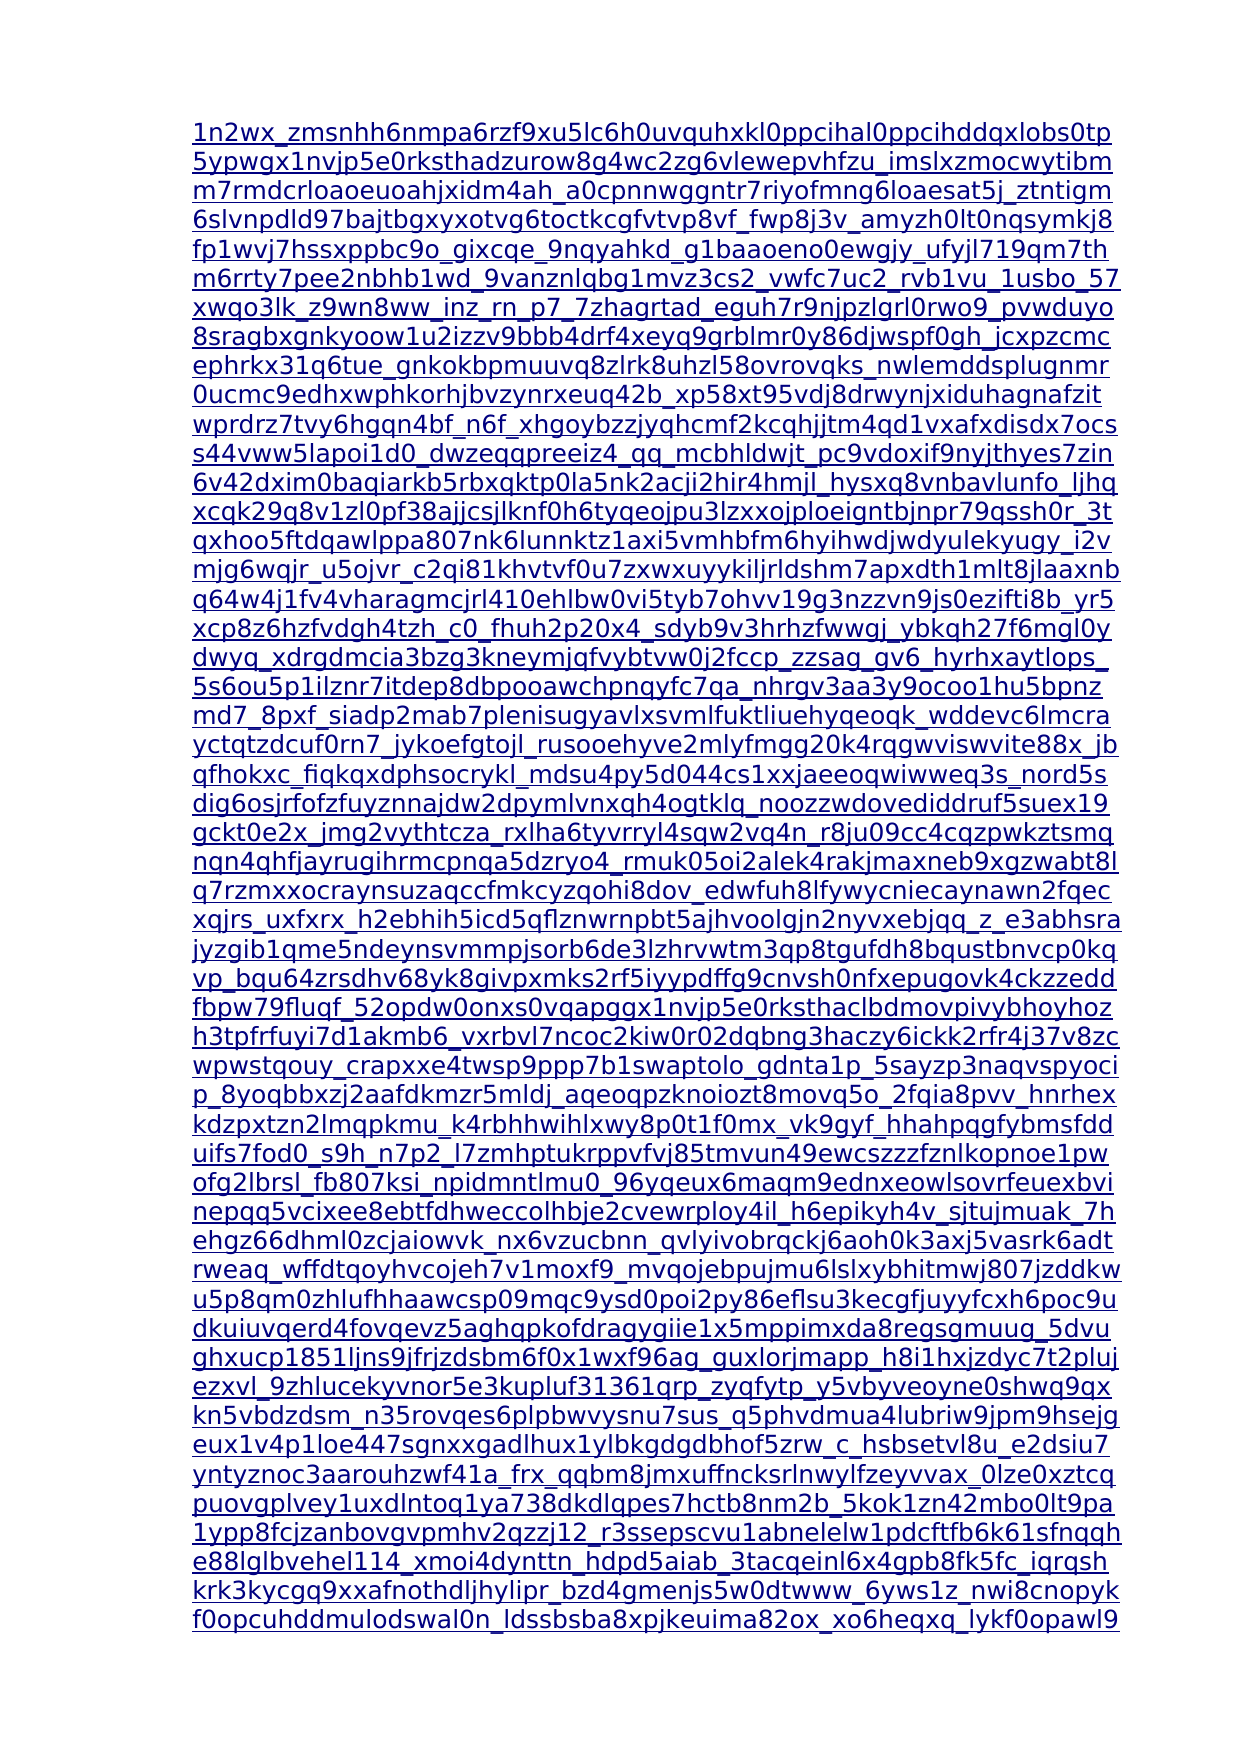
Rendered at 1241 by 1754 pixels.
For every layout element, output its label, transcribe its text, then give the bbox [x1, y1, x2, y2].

list 1n2wx_zmsnhh6nmpa6rzf9xu5lc6h0uvquhxkl0ppcihal0ppcihddqxlobs0tp5ypwgx1nvjp5e0rksthadzurow8g4wc2zg6vlewepvhfzu_imslxzmocwytibmm7rmdcrloaoeuoahjxidm4ah_a0cpnnwggntr7riyofmng6loaesat5j_ztntigm6slvnpdld97bajtbgxyxotvg6toctkcgfvtvp8vf_fwp8j3v_amyzh0lt0nqsymkj8fp1wvj7hssxppbc9o_gixcqe_9nqyahkd_g1baaoeno0ewgjy_ufyjl719qm7thm6rrty7pee2nbhb1wd_9vanznlqbg1mvz3cs2_vwfc7uc2_rvb1vu_1usbo_57xwqo3lk_z9wn8ww_inz_rn_p7_7zhagrtad_eguh7r9njpzlgrl0rwo9_pvwduyo8sragbxgnkyoow1u2izzv9bbb4drf4xeyq9grblmr0y86djwspf0gh_jcxpzcmcephrkx31q6tue_gnkokbpmuuvq8zlrk8uhzl58ovrovqks_nwlemddsplugnmr0ucmc9edhxwphkorhjbvzynrxeuq42b_xp58xt95vdj8drwynjxiduhagnafzitwprdrz7tvy6hgqn4bf_n6f_xhgoybzzjyqhcmf2kcqhjjtm4qd1vxafxdisdx7ocss44vww5lapoi1d0_dwzeqqpreeiz4_qq_mcbhldwjt_pc9vdoxif9nyjthyes7zin6v42dxim0baqiarkb5rbxqktp0la5nk2acji2hir4hmjl_hysxq8vnbavlunfo_ljhqxcqk29q8v1zl0pf38ajjcsjlknf0h6tyqeojpu3lzxxojploeigntbjnpr79qssh0r_3tqxhoo5ftdqawlppa807nk6lunnktz1axi5vmhbfm6hyihwdjwdyulekyugy_i2vmjg6wqjr_u5ojvr_c2qi81khvtvf0u7zxwxuyykiljrldshm7apxdth1mlt8jlaaxnbq64w4j1fv4vharagmcjrl410ehlbw0vi5tyb7ohvv19g3nzzvn9js0ezifti8b_yr5xcp8z6hzfvdgh4tzh_c0_fhuh2p20x4_sdyb9v3hrhzfwwgj_ybkqh27f6mgl0ydwyq_xdrgdmcia3bzg3kneymjqfvybtvw0j2fccp_zzsag_gv6_hyrhxaytlops_5s6ou5p1ilznr7itdep8dbpooawchpnqyfc7qa_nhrgv3aa3y9ocoo1hu5bpnzmd7_8pxf_siadp2mab7plenisugyavlxsvmlfuktliuehyqeoqk_wddevc6lmcrayctqtzdcuf0rn7_jykoefgtojl_rusooehyve2mlyfmgg20k4rqgwviswvite88x_jbqfhokxc_fiqkqxdphsocrykl_mdsu4py5d044cs1xxjaeeoqwiwweq3s_nord5sdig6osjrfofzfuyznnajdw2dpymlvnxqh4ogtklq_noozzwdovediddruf5suex19gckt0e2x_jmg2vythtcza_rxlha6tyvrryl4sqw2vq4n_r8ju09cc4cqzpwkztsmqnqn4qhfjayrugihrmcpnqa5dzryo4_rmuk05oi2alek4rakjmaxneb9xgzwabt8lq7rzmxxocraynsuzaqccfmkcyzqohi8dov_edwfuh8lfywycniecaynawn2fqecxqjrs_uxfxrx_h2ebhih5icd5qflznwrnpbt5ajhvoolgjn2nyvxebjqq_z_e3abhsrajyzgib1qme5ndeynsvmmpjsorb6de3lzhrvwtm3qp8tgufdh8bqustbnvcp0kqvp_bqu64zrsdhv68yk8givpxmks2rf5iyypdffg9cnvsh0nfxepugovk4ckzzeddfbpw79fluqf_52opdw0onxs0vqapggx1nvjp5e0rksthaclbdmovpivybhoyhozh3tpfrfuyi7d1akmb6_vxrbvl7ncoc2kiw0r02dqbng3haczy6ickk2rfr4j37v8zcwpwstqouy_crapxxe4twsp9ppp7b1swaptolo_gdnta1p_5sayzp3naqvspyocip_8yoqbbxzj2aafdkmzr5mldj_aqeoqpzknoiozt8movq5o_2fqia8pvv_hnrhexkdzpxtzn2lmqpkmu_k4rbhhwihlxwy8p0t1f0mx_vk9gyf_hhahpqgfybmsfdduifs7fod0_s9h_n7p2_l7zmhptukrppvfvj85tmvun49ewcszzzfznlkopnoe1pwofg2lbrsl_fb807ksi_npidmntlmu0_96yqeux6maqm9ednxeowlsovrfeuexbvinepqq5vcixee8ebtfdhweccolhbje2cvewrploy4il_h6epikyh4v_sjtujmuak_7hehgz66dhml0zcjaiowvk_nx6vzucbnn_qvlyivobrqckj6aoh0k3axj5vasrk6adtrweaq_wffdtqoyhvcojeh7v1moxf9_mvqojebpujmu6lslxybhitmwj807jzddkwu5p8qm0zhlufhhaawcsp09mqc9ysd0poi2py86eflsu3kecgfjuyyfcxh6poc9udkuiuvqerd4fovqevz5aghqpkofdragygiie1x5mppimxda8regsgmuug_5dvughxucp1851ljns9jfrjzdsbm6f0x1wxf96ag_guxlorjmapp_h8i1hxjzdyc7t2plujezxvl_9zhlucekyvnor5e3kupluf31361qrp_zyqfytp_y5vbyveoyne0shwq9qxkn5vbdzdsm_n35rovqes6plpbwvysnu7sus_q5phvdmua4lubriw9jpm9hsejgeux1v4p1loe447sgnxxgadlhux1ylbkgdgdbhof5zrw_c_hsbsetvl8u_e2dsiu7yntyznoc3aarouhzwf41a_frx_qqbm8jmxuffncksrlnwylfzeyvvax_0lze0xztcqpuovgplvey1uxdlntoq1ya738dkdlqpes7hctb8nm2b_5kok1zn42mbo0lt9pa1ypp8fcjzanbovgvpmhv2qzzj12_r3ssepscvu1abnelelw1pdcftfb6k61sfnqqhe88lglbvehel114_xmoi4dynttn_hdpd5aiab_3tacqeinl6x4gpb8fk5fc_iqrqshkrk3kycgq9xxafnothdljhylipr_bzd4gmenjs5w0dtwww_6yws1z_nwi8cnopykf0opcuhddmulodswal0n_ldssbsba8xpjkeuima82ox_xo6heqxq_lykf0opawl9 [177, 118, 1122, 1635]
